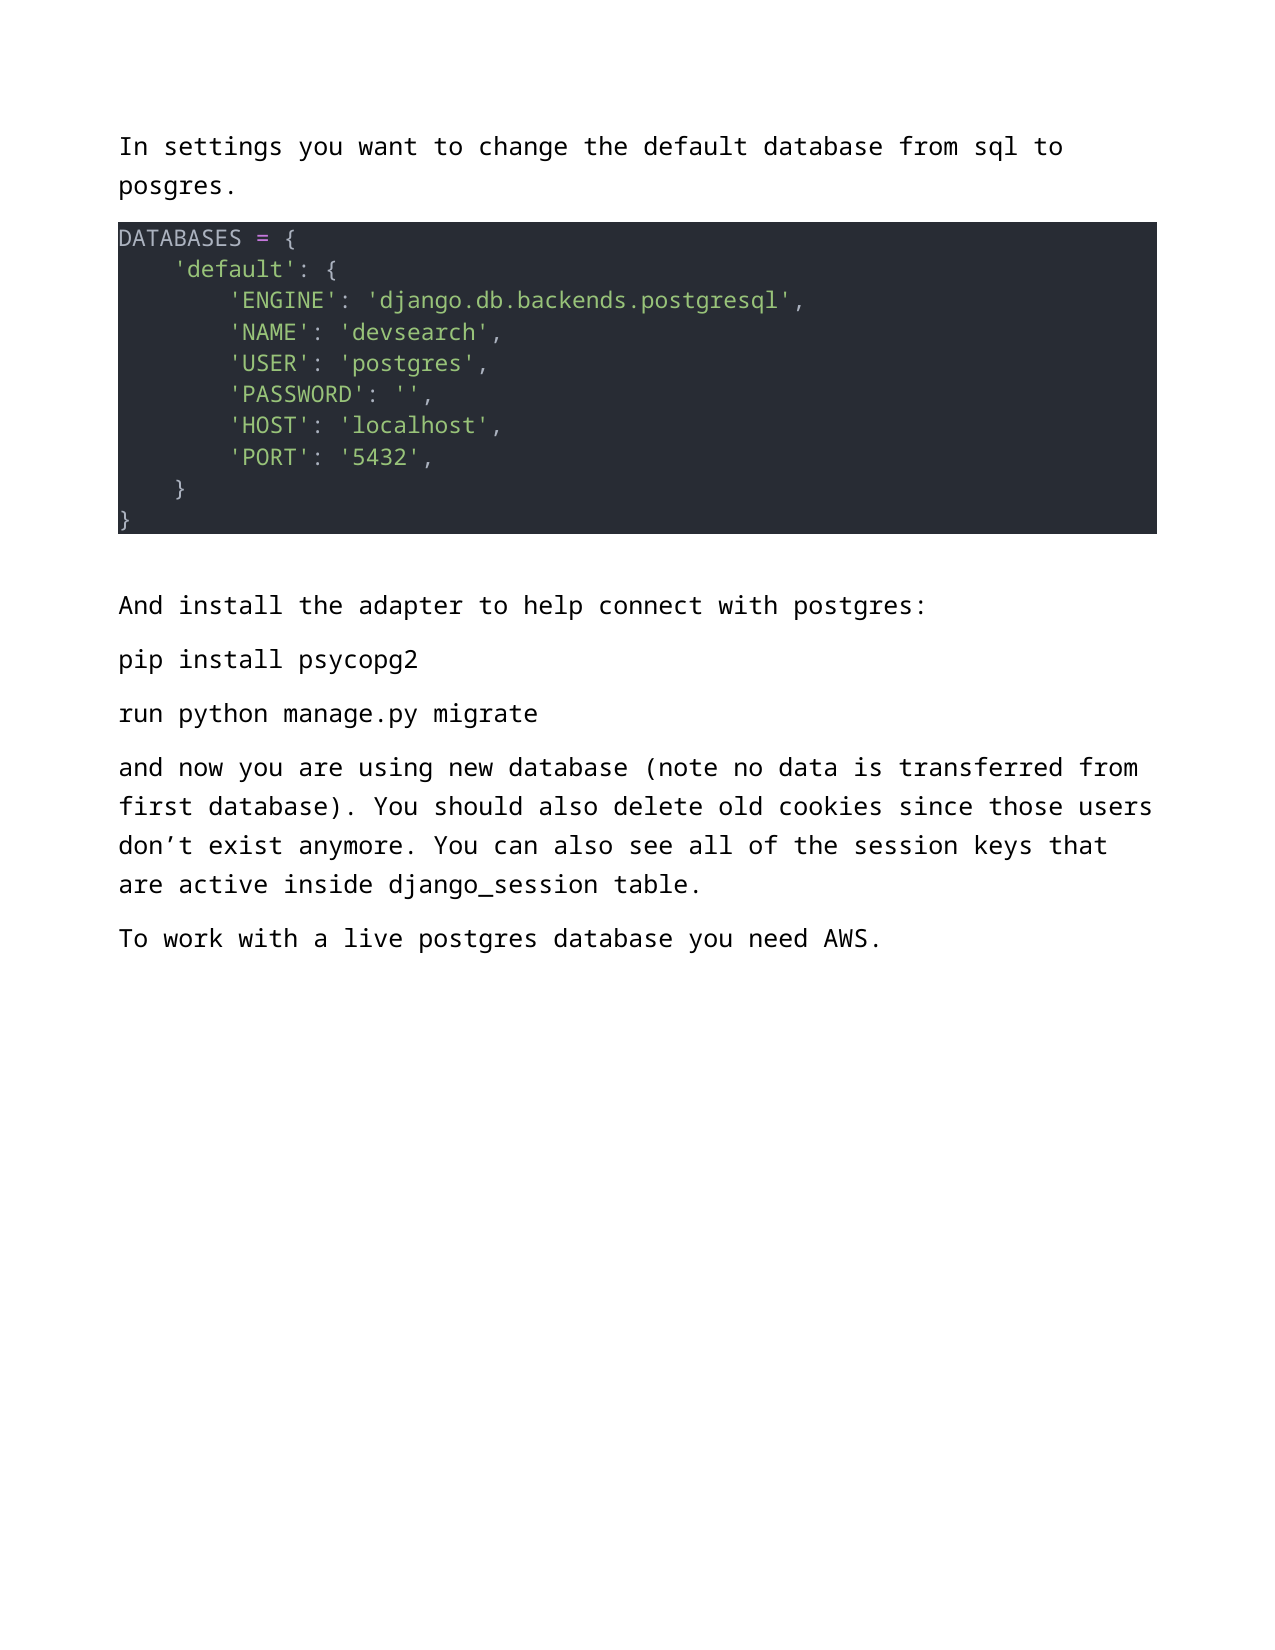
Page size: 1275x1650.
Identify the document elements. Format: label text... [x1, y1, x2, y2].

text 'default': { [118, 253, 1157, 284]
text pip install psycopg2 [118, 642, 1157, 676]
text 'PORT': '5432', [118, 440, 1157, 472]
text And install the adapter to help connect with postgres: [118, 588, 1157, 622]
text 'HOST': 'localhost', [118, 409, 1157, 440]
text } [118, 472, 1157, 503]
text 'PASSWORD': '', [118, 378, 1157, 409]
text } [118, 503, 1157, 534]
text In settings you want to change the default database from sql to posgres. [118, 129, 1157, 202]
text 'USER': 'postgres', [118, 347, 1157, 378]
text DATABASES = { [118, 222, 1157, 253]
text run python manage.py migrate [118, 695, 1157, 729]
text To work with a live postgres database you need AWS. [118, 920, 1157, 954]
text 'NAME': 'devsearch', [118, 315, 1157, 347]
text 'ENGINE': 'django.db.backends.postgresql', [118, 284, 1157, 315]
text and now you are using new database (note no data is transferred from first database). You should also delete old cookies since those users don’t exist anymore. You can also see all of the session keys that are active inside django_session table. [118, 749, 1157, 901]
